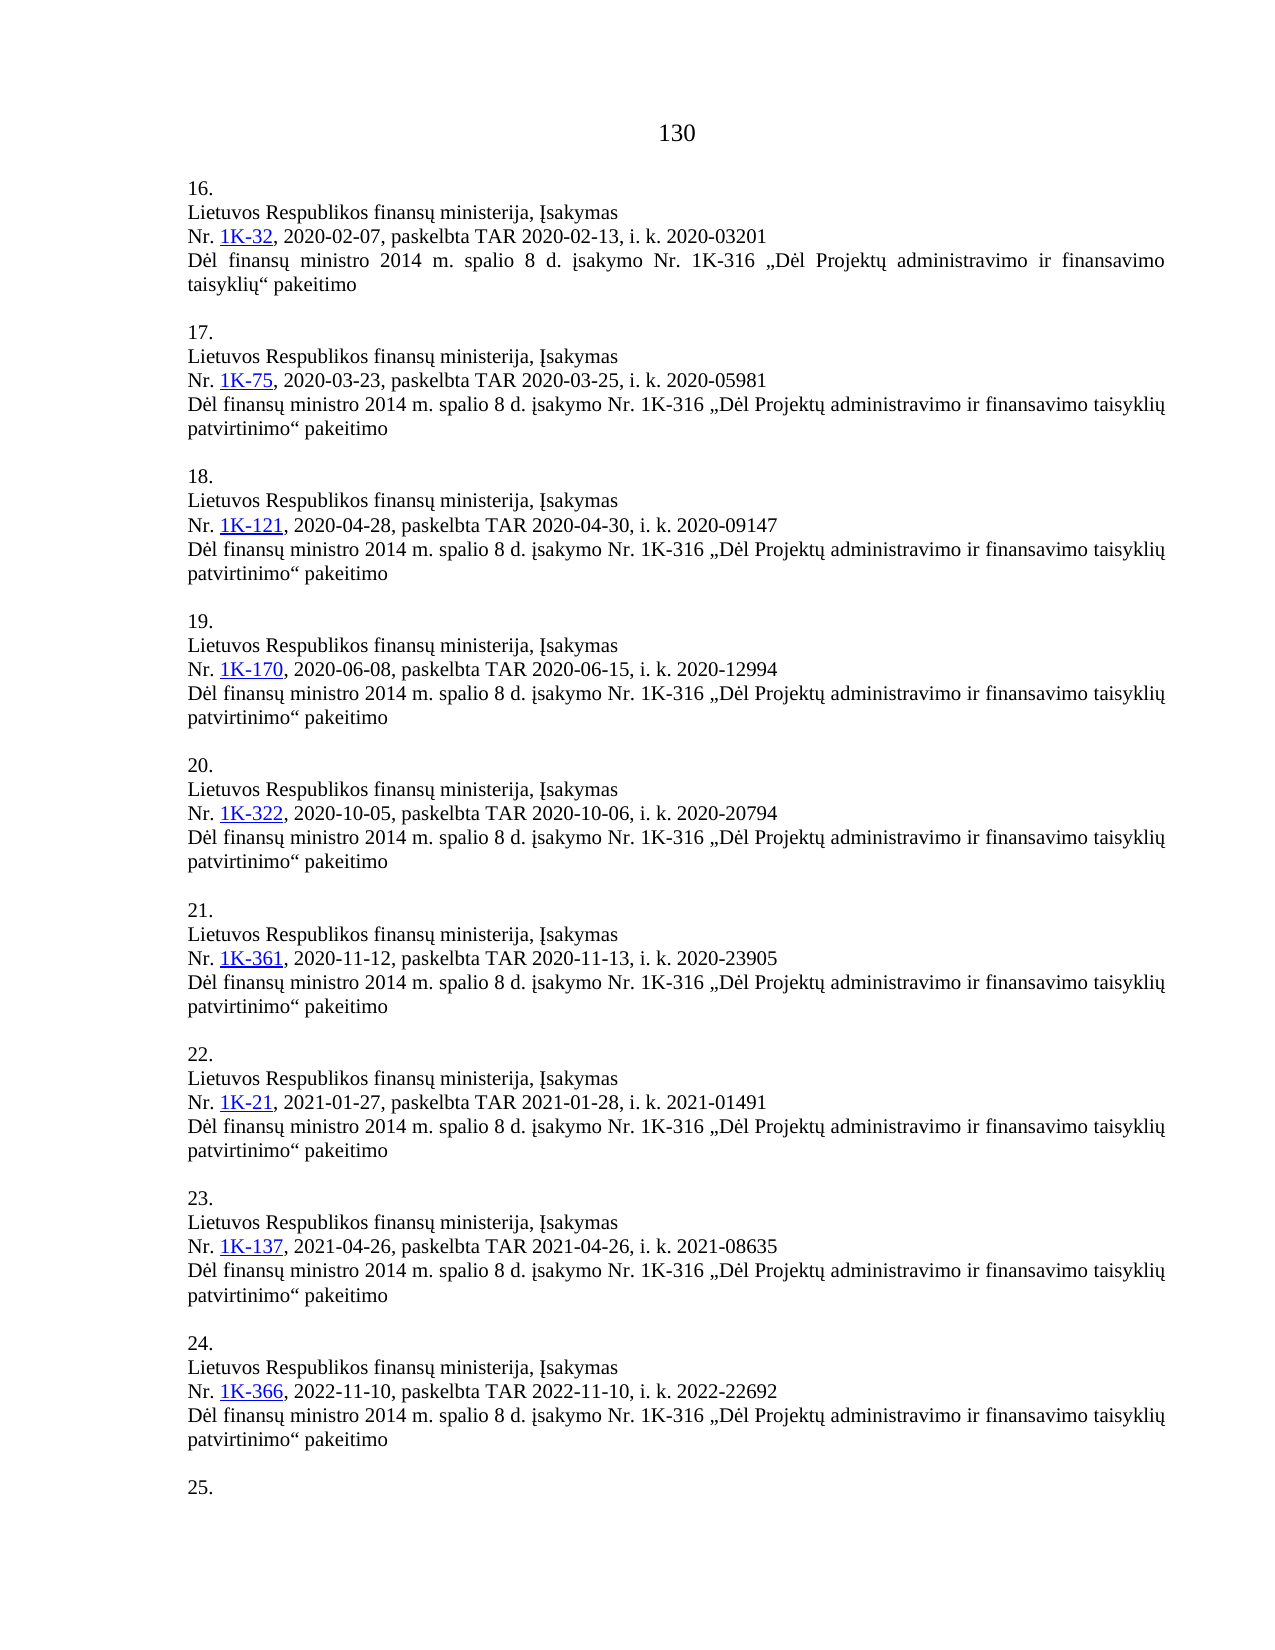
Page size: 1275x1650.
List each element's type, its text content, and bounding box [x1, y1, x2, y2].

text Nr. 1K-121, 2020-04-28, paskelbta TAR 2020-04-30, i. k. 2020-09147 [187, 512, 1167, 537]
text Lietuvos Respublikos finansų ministerija, Įsakymas [187, 1355, 1167, 1379]
text Dėl finansų ministro 2014 m. spalio 8 d. įsakymo Nr. 1K-316 „Dėl Projektų administravimo ir finansavimo taisyklių patvirtinimo“ pakeitimo [187, 825, 1167, 873]
text 16. [187, 176, 1167, 200]
text Nr. 1K-366, 2022-11-10, paskelbta TAR 2022-11-10, i. k. 2022-22692 [187, 1379, 1167, 1403]
text Dėl finansų ministro 2014 m. spalio 8 d. įsakymo Nr. 1K-316 „Dėl Projektų administravimo ir finansavimo taisyklių patvirtinimo“ pakeitimo [187, 537, 1167, 585]
text Dėl finansų ministro 2014 m. spalio 8 d. įsakymo Nr. 1K-316 „Dėl Projektų administravimo ir finansavimo taisyklių patvirtinimo“ pakeitimo [187, 681, 1167, 729]
text Lietuvos Respublikos finansų ministerija, Įsakymas [187, 344, 1167, 368]
text Nr. 1K-322, 2020-10-05, paskelbta TAR 2020-10-06, i. k. 2020-20794 [187, 801, 1167, 825]
text Lietuvos Respublikos finansų ministerija, Įsakymas [187, 200, 1167, 224]
text Dėl finansų ministro 2014 m. spalio 8 d. įsakymo Nr. 1K-316 „Dėl Projektų administravimo ir finansavimo taisyklių patvirtinimo“ pakeitimo [187, 1403, 1167, 1451]
text 19. [187, 609, 1167, 633]
text Lietuvos Respublikos finansų ministerija, Įsakymas [187, 488, 1167, 512]
text 18. [187, 464, 1167, 488]
text Lietuvos Respublikos finansų ministerija, Įsakymas [187, 1066, 1167, 1090]
text Dėl finansų ministro 2014 m. spalio 8 d. įsakymo Nr. 1K-316 „Dėl Projektų administravimo ir finansavimo taisyklių patvirtinimo“ pakeitimo [187, 1258, 1167, 1307]
text 25. [187, 1475, 1167, 1499]
text Nr. 1K-21, 2021-01-27, paskelbta TAR 2021-01-28, i. k. 2021-01491 [187, 1090, 1167, 1114]
text Dėl finansų ministro 2014 m. spalio 8 d. įsakymo Nr. 1K-316 „Dėl Projektų administravimo ir finansavimo taisyklių patvirtinimo“ pakeitimo [187, 970, 1167, 1018]
text Nr. 1K-361, 2020-11-12, paskelbta TAR 2020-11-13, i. k. 2020-23905 [187, 946, 1167, 970]
text Nr. 1K-170, 2020-06-08, paskelbta TAR 2020-06-15, i. k. 2020-12994 [187, 657, 1167, 681]
text Dėl finansų ministro 2014 m. spalio 8 d. įsakymo Nr. 1K-316 „Dėl Projektų administravimo ir finansavimo taisyklių patvirtinimo“ pakeitimo [187, 392, 1167, 440]
text 20. [187, 753, 1167, 777]
text Dėl finansų ministro 2014 m. spalio 8 d. įsakymo Nr. 1K-316 „Dėl Projektų administravimo ir finansavimo taisyklių“ pakeitimo [187, 248, 1167, 296]
text Nr. 1K-32, 2020-02-07, paskelbta TAR 2020-02-13, i. k. 2020-03201 [187, 224, 1167, 248]
text Lietuvos Respublikos finansų ministerija, Įsakymas [187, 1210, 1167, 1234]
text Lietuvos Respublikos finansų ministerija, Įsakymas [187, 633, 1167, 657]
text 21. [187, 897, 1167, 922]
text Nr. 1K-75, 2020-03-23, paskelbta TAR 2020-03-25, i. k. 2020-05981 [187, 368, 1167, 392]
text Lietuvos Respublikos finansų ministerija, Įsakymas [187, 777, 1167, 801]
text 22. [187, 1042, 1167, 1066]
text 24. [187, 1331, 1167, 1355]
text Lietuvos Respublikos finansų ministerija, Įsakymas [187, 922, 1167, 946]
text Dėl finansų ministro 2014 m. spalio 8 d. įsakymo Nr. 1K-316 „Dėl Projektų administravimo ir finansavimo taisyklių patvirtinimo“ pakeitimo [187, 1114, 1167, 1162]
text 17. [187, 320, 1167, 344]
text Nr. 1K-137, 2021-04-26, paskelbta TAR 2021-04-26, i. k. 2021-08635 [187, 1234, 1167, 1258]
text 23. [187, 1186, 1167, 1210]
